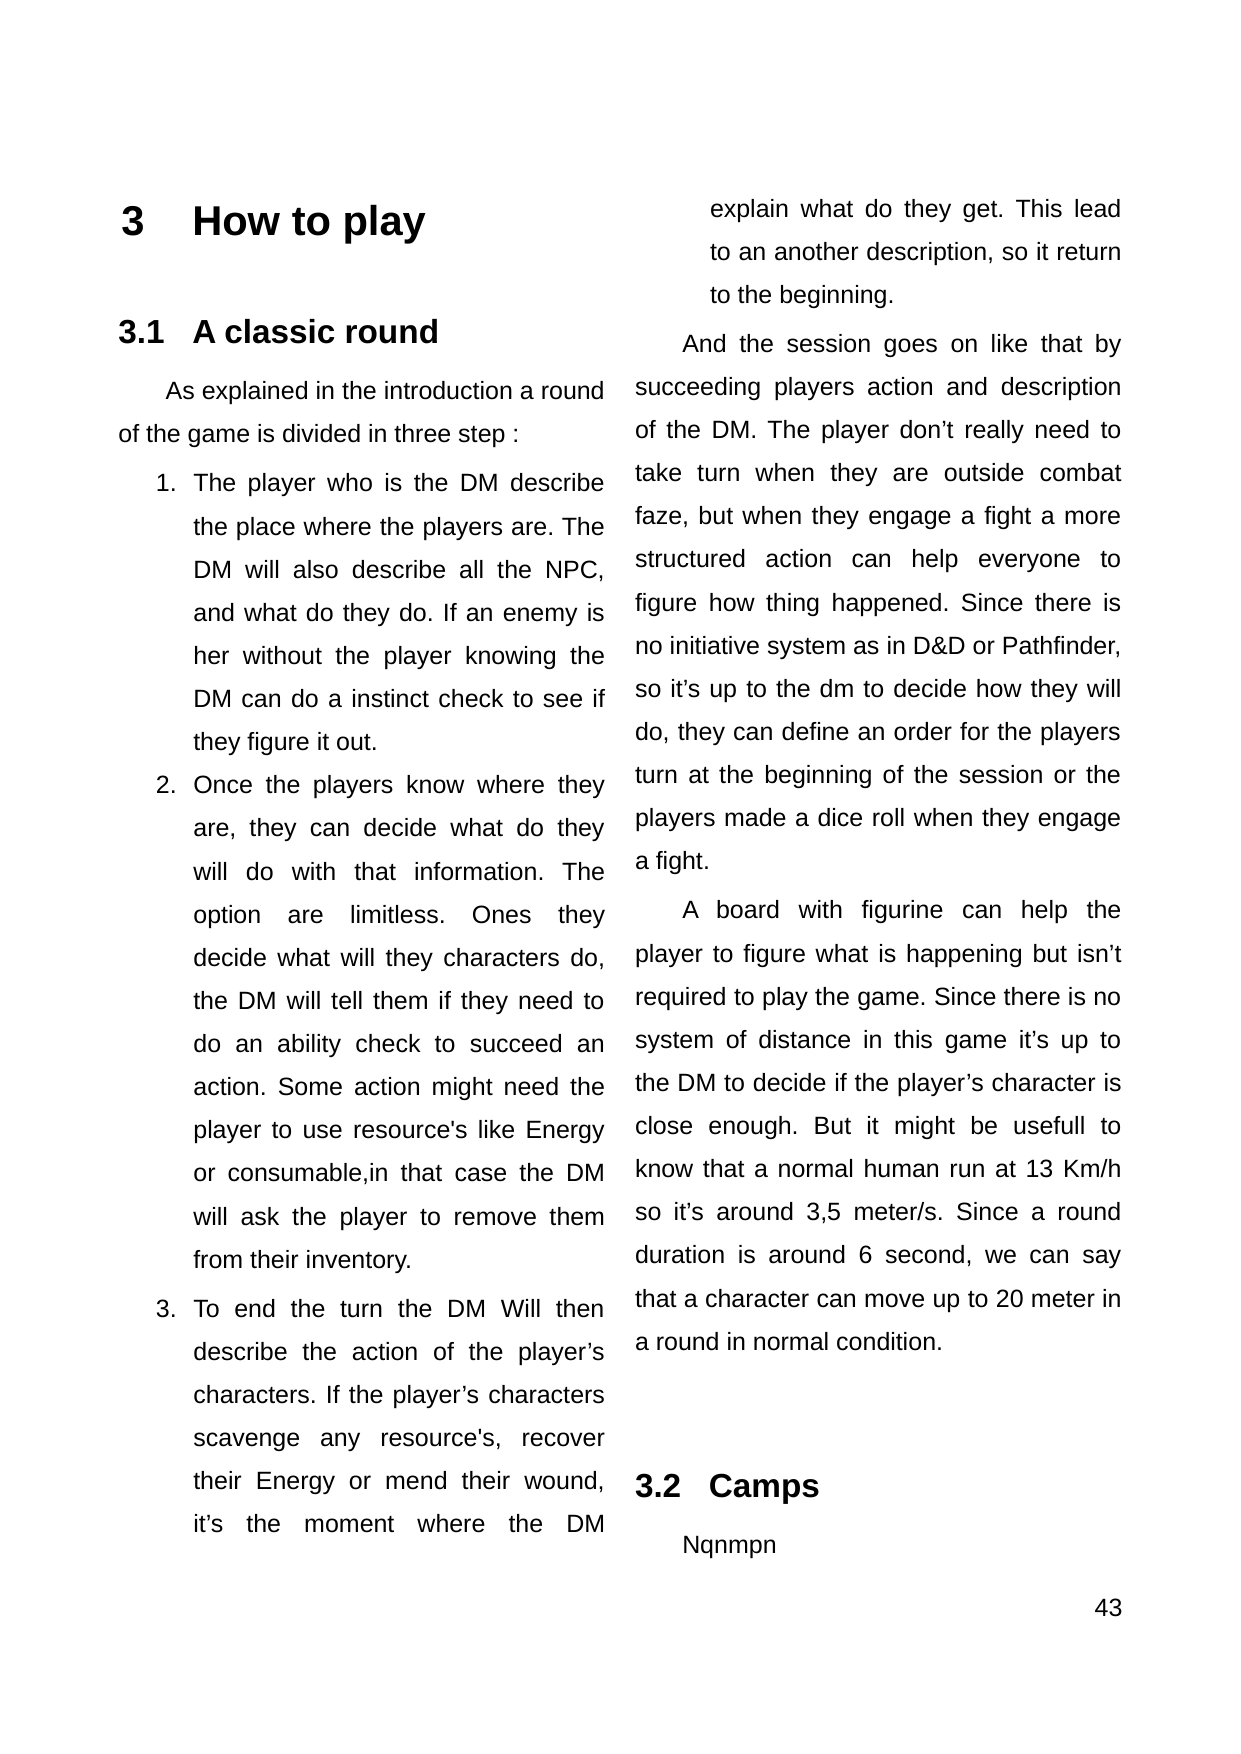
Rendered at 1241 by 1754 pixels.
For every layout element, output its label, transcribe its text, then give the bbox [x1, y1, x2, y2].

list The player who is the DM describe the place where the players are. The DM will also describe all the NPC, and what do they do. If an enemy is her without the player knowing the DM can do a instinct check to see if they figure it out. [156, 468, 605, 756]
subtitle How to play [118, 193, 605, 247]
text As explained in the introduction a round of the game is divided in three step : [118, 376, 605, 448]
subtitle A classic round [118, 313, 605, 351]
text And the session goes on like that by succeeding players action and description of the DM. The player don’t really need to take turn when they are outside combat faze, but when they engage a fight a more structured action can help everyone to figure how thing happened. Since there is no initiative system as in D&D or Pathfinder, so it’s up to the dm to decide how they will do, they can define an order for the players turn at the beginning of the session or the players made a dice roll when they engage a fight. [635, 329, 1122, 875]
list To end the turn the DM Will then describe the action of the player’s characters. If the player’s characters scavenge any resource's, recover their Energy or mend their wound, it’s the moment where the DM [156, 1294, 605, 1538]
text A board with figurine can help the player to figure what is happening but isn’t required to play the game. Since there is no system of distance in this game it’s up to the DM to decide if the player’s character is close enough. But it might be usefull to know that a normal human run at 13 Km/h so it’s around 3,5 meter/s. Since a round duration is around 6 second, we can say that a character can move up to 20 meter in a round in normal condition. [635, 895, 1122, 1355]
text Nqnmpn [635, 1530, 1122, 1558]
list explain what do they get. This lead to an another description, so it return to the beginning. [672, 193, 1122, 308]
list Once the players know where they are, they can decide what do they will do with that information. The option are limitless. Ones they decide what will they characters do, the DM will tell them if they need to do an ability check to succeed an action. Some action might need the player to use resource's like Energy or consumable,in that case the DM will ask the player to remove them from their inventory. [156, 770, 605, 1273]
subtitle Camps [635, 1466, 1122, 1504]
